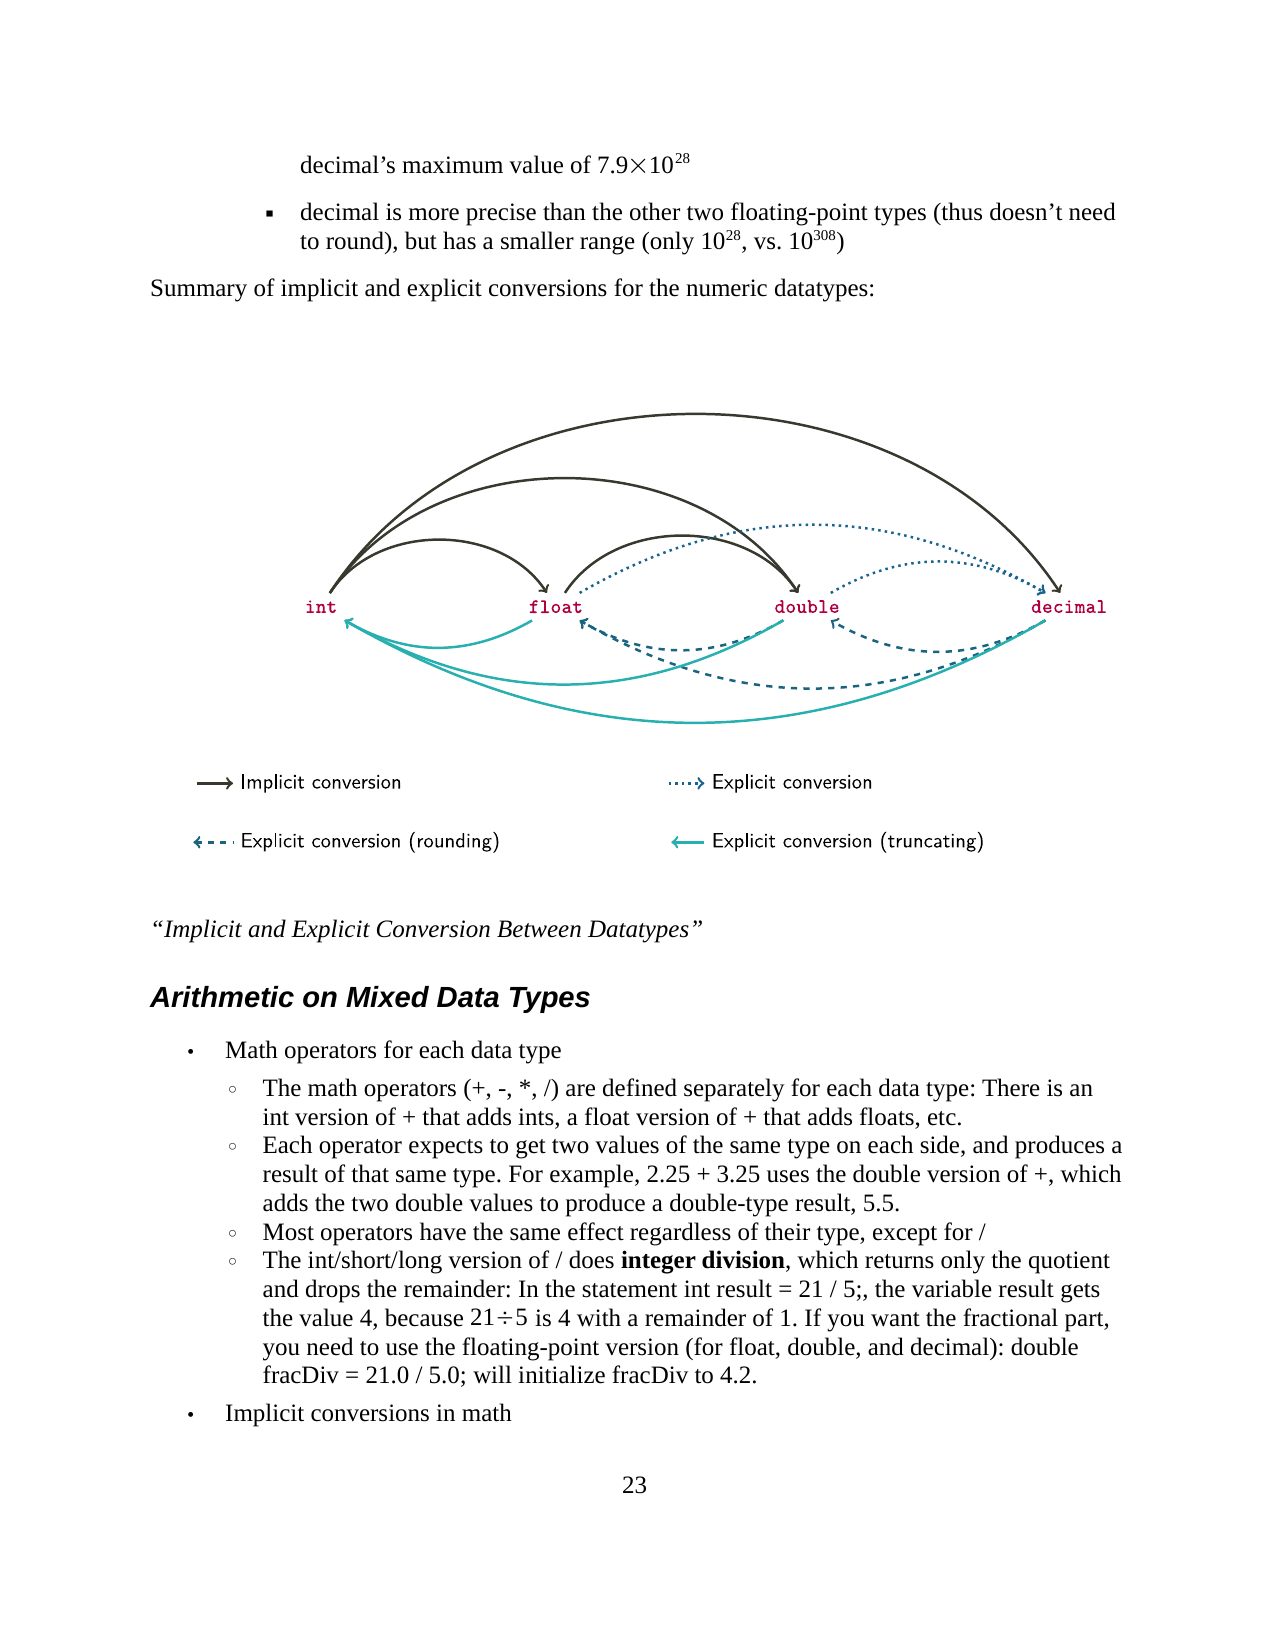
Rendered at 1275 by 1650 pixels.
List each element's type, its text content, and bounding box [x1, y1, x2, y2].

list Most operators have the same effect regardless of their type, except for / [225, 1217, 1125, 1246]
list decimal’s maximum value of [262, 150, 1125, 179]
list The math operators (+, -, *, /) are defined separately for each data type: There is an int version of + that adds ints, a float version of + that adds floats, etc. [225, 1073, 1125, 1131]
text “Implicit and Explicit Conversion Between Datatypes” [150, 914, 1125, 943]
list Math operators for each data type [187, 1035, 1125, 1064]
list Each operator expects to get two values of the same type on each side, and produces a result of that same type. For example, 2.25 + 3.25 uses the double version of +, which adds the two double values to produce a double-type result, 5.5. [225, 1131, 1125, 1217]
text Summary of implicit and explicit conversions for the numeric datatypes: [150, 273, 1125, 302]
list decimal is more precise than the other two floating-point types (thus doesn’t need to round), but has a smaller range (only , vs. ) [262, 197, 1125, 255]
list Implicit conversions in math [187, 1398, 1125, 1427]
list The int/short/long version of / does integer division, which returns only the quotient and drops the remainder: In the statement int result = 21 / 5;, the variable result gets the value 4, because is 4 with a remainder of 1. If you want the fractional part, you need to use the floating-point version (for float, double, and decimal): double fracDiv = 21.0 / 5.0; will initialize fracDiv to 4.2. [225, 1246, 1125, 1389]
subtitle Arithmetic on Mixed Data Types [150, 980, 1125, 1014]
